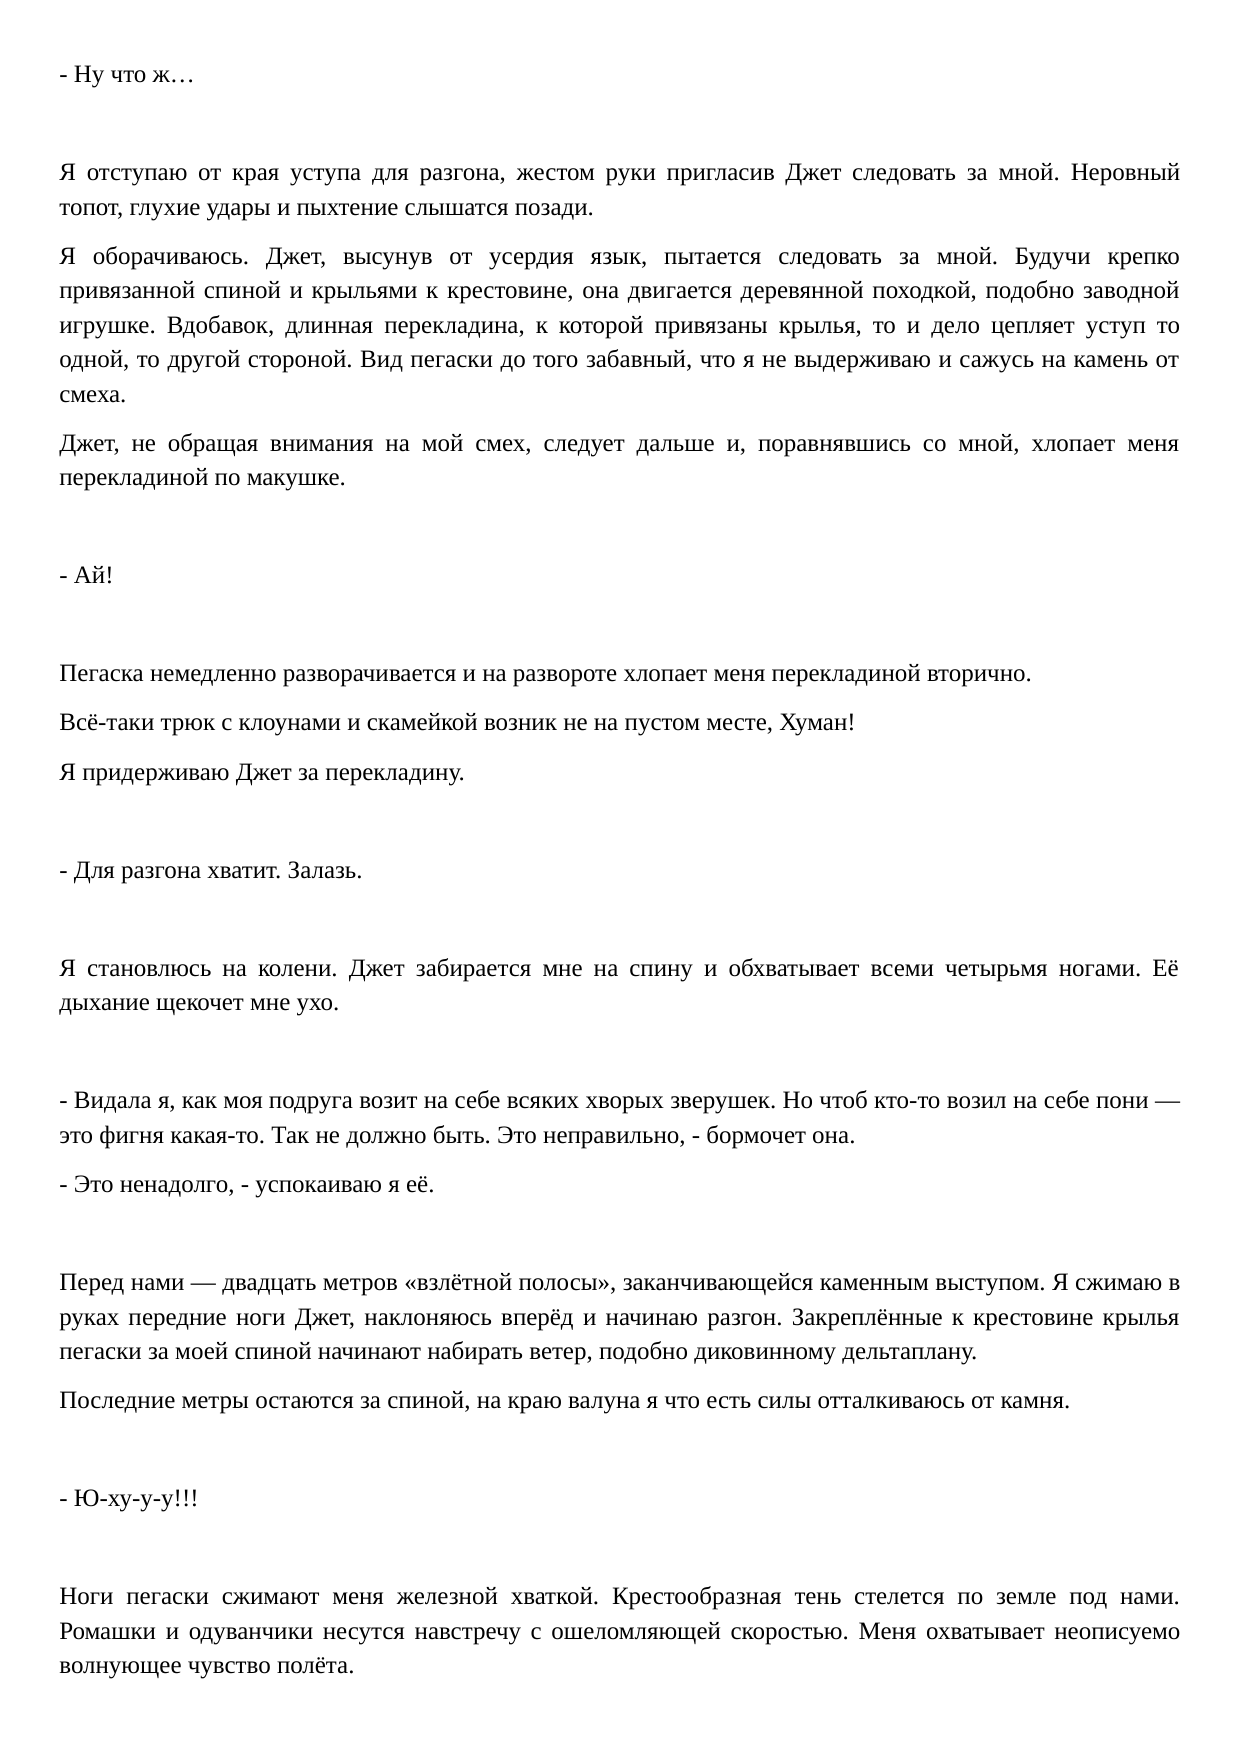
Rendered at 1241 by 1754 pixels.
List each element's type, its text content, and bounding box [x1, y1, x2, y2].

text Всё-таки трюк с клоунами и скамейкой возник не на пустом месте, Хуман! [59, 707, 1181, 736]
text Пегаска немедленно разворачивается и на развороте хлопает меня перекладиной вторично. [59, 658, 1181, 687]
text Я оборачиваюсь. Джет, высунув от усердия язык, пытается следовать за мной. Будучи крепко привязанной спиной и крыльями к крестовине, она двигается деревянной походкой, подобно заводной игрушке. Вдобавок, длинная перекладина, к которой привязаны крылья, то и дело цепляет уступ то одной, то другой стороной. Вид пегаски до того забавный, что я не выдерживаю и сажусь на камень от смеха. [59, 241, 1181, 407]
text - Это ненадолго, - успокаиваю я её. [59, 1169, 1181, 1198]
text Джет, не обращая внимания на мой смех, следует дальше и, поравнявшись со мной, хлопает меня перекладиной по макушке. [59, 428, 1181, 491]
text - Для разгона хватит. Залазь. [59, 855, 1181, 883]
text - Ну что ж… [59, 59, 1181, 88]
text Я становлюсь на колени. Джет забирается мне на спину и обхватывает всеми четырьмя ногами. Её дыхание щекочет мне ухо. [59, 953, 1181, 1016]
text - Ю-ху-у-у!!! [59, 1483, 1181, 1512]
text Ноги пегаски сжимают меня железной хваткой. Крестообразная тень стелется по земле под нами. Ромашки и одуванчики несутся навстречу с ошеломляющей скоростью. Меня охватывает неописуемо волнующее чувство полёта. [59, 1581, 1181, 1679]
text Я придерживаю Джет за перекладину. [59, 757, 1181, 785]
text Последние метры остаются за спиной, на краю валуна я что есть силы отталкиваюсь от камня. [59, 1385, 1181, 1414]
text Перед нами — двадцать метров «взлётной полосы», заканчивающейся каменным выступом. Я сжимаю в руках передние ноги Джет, наклоняюсь вперёд и начинаю разгон. Закреплённые к крестовине крылья пегаски за моей спиной начинают набирать ветер, подобно диковинному дельтаплану. [59, 1267, 1181, 1365]
text - Ай! [59, 560, 1181, 589]
text Я отступаю от края уступа для разгона, жестом руки пригласив Джет следовать за мной. Неровный топот, глухие удары и пыхтение слышатся позади. [59, 157, 1181, 220]
text - Видала я, как моя подруга возит на себе всяких хворых зверушек. Но чтоб кто-то возил на себе пони — это фигня какая-то. Так не должно быть. Это неправильно, - бормочет она. [59, 1085, 1181, 1149]
